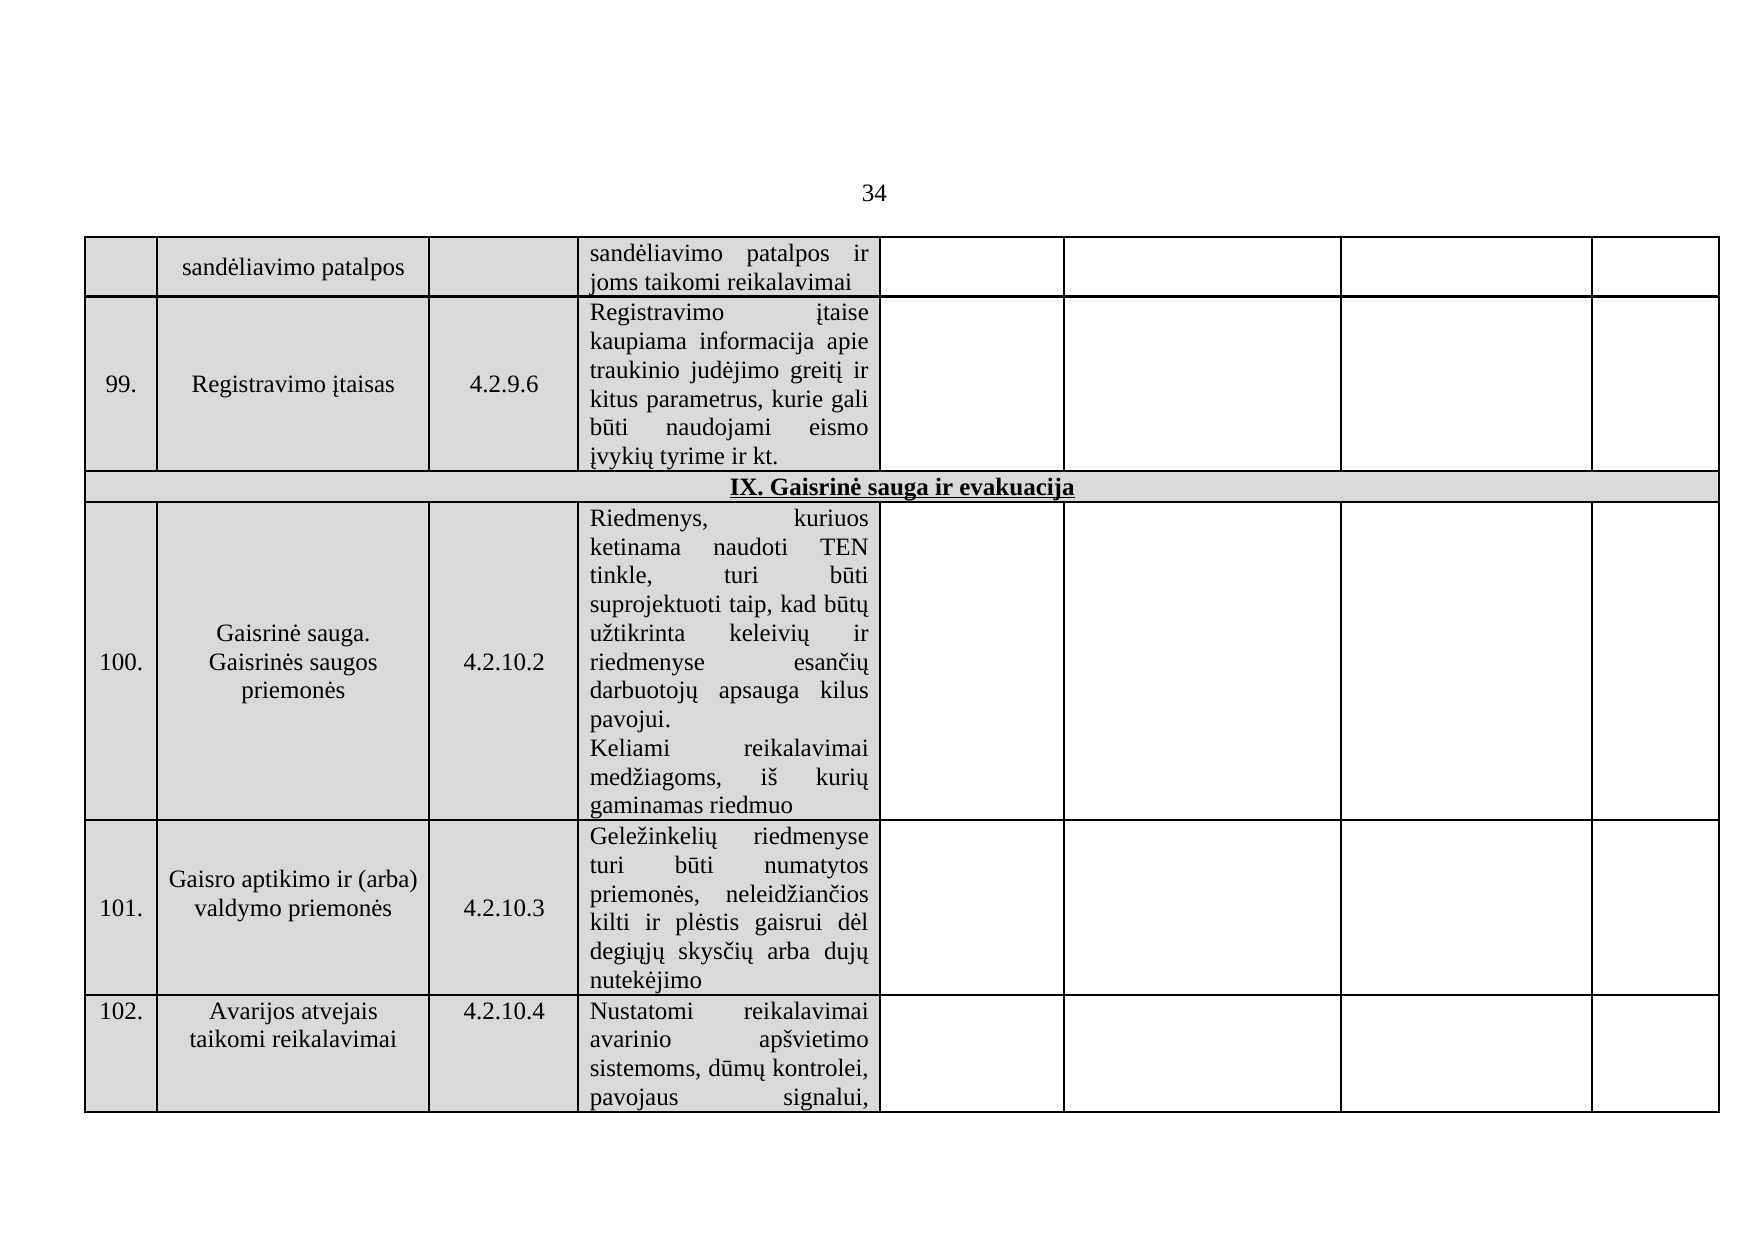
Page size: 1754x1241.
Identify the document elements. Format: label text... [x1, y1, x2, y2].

table_cell [1065, 238, 1340, 295]
table_cell 4.2.10.3 [430, 821, 577, 994]
table_cell Geležinkelių riedmenyse turi būti numatytos priemonės, neleidžiančios kilti ir plėstis gaisrui dėl degiųjų skysčių arba dujų nutekėjimo [579, 821, 879, 994]
table_cell 100. [86, 503, 156, 819]
table_cell [881, 298, 1063, 470]
table_cell Riedmenys, kuriuos ketinama naudoti TEN tinkle, turi būti suprojektuoti taip, kad būtų užtikrinta keleivių ir riedmenyse esančių darbuotojų apsauga kilus pavojui. Keliami reikalavimai medžiagoms, iš kurių gaminamas riedmuo [579, 503, 879, 819]
table_cell [1593, 238, 1718, 295]
table_cell [1065, 821, 1340, 994]
table_cell Nustatomi reikalavimai avarinio apšvietimo sistemoms, dūmų kontrolei, pavojaus signalui, [579, 996, 879, 1111]
table_cell [881, 238, 1063, 295]
table_cell [881, 503, 1063, 819]
table_cell [1342, 298, 1591, 470]
table_cell IX. Gaisrinė sauga ir evakuacija [86, 472, 1718, 501]
table_cell sandėliavimo patalpos ir joms taikomi reikalavimai [579, 238, 879, 295]
table_cell 99. [86, 298, 156, 470]
table_cell [881, 821, 1063, 994]
table_cell sandėliavimo patalpos [158, 238, 428, 295]
table_cell [1342, 238, 1591, 295]
table_cell [1593, 503, 1718, 819]
table_cell [1065, 298, 1340, 470]
table_cell Avarijos atvejais taikomi reikalavimai [158, 996, 428, 1111]
table_cell Gaisro aptikimo ir (arba) valdymo priemonės [158, 821, 428, 994]
table_cell 101. [86, 821, 156, 994]
table_cell [1593, 298, 1718, 470]
table_cell 4.2.10.2 [430, 503, 577, 819]
table_cell [1342, 503, 1591, 819]
table_cell Gaisrinė sauga. Gaisrinės saugos priemonės [158, 503, 428, 819]
table_cell [1593, 996, 1718, 1111]
table_cell 102. [86, 996, 156, 1111]
table_cell [430, 238, 577, 295]
table_cell [1065, 503, 1340, 819]
table_cell Registravimo įtaise kaupiama informacija apie traukinio judėjimo greitį ir kitus parametrus, kurie gali būti naudojami eismo įvykių tyrime ir kt. [579, 298, 879, 470]
table_cell 4.2.10.4 [430, 996, 577, 1111]
table_cell 4.2.9.6 [430, 298, 577, 470]
table_cell [881, 996, 1063, 1111]
table_cell [1593, 821, 1718, 994]
table_cell [1342, 821, 1591, 994]
table_cell [86, 238, 156, 295]
table_cell [1342, 996, 1591, 1111]
table_cell Registravimo įtaisas [158, 298, 428, 470]
table_cell [1065, 996, 1340, 1111]
